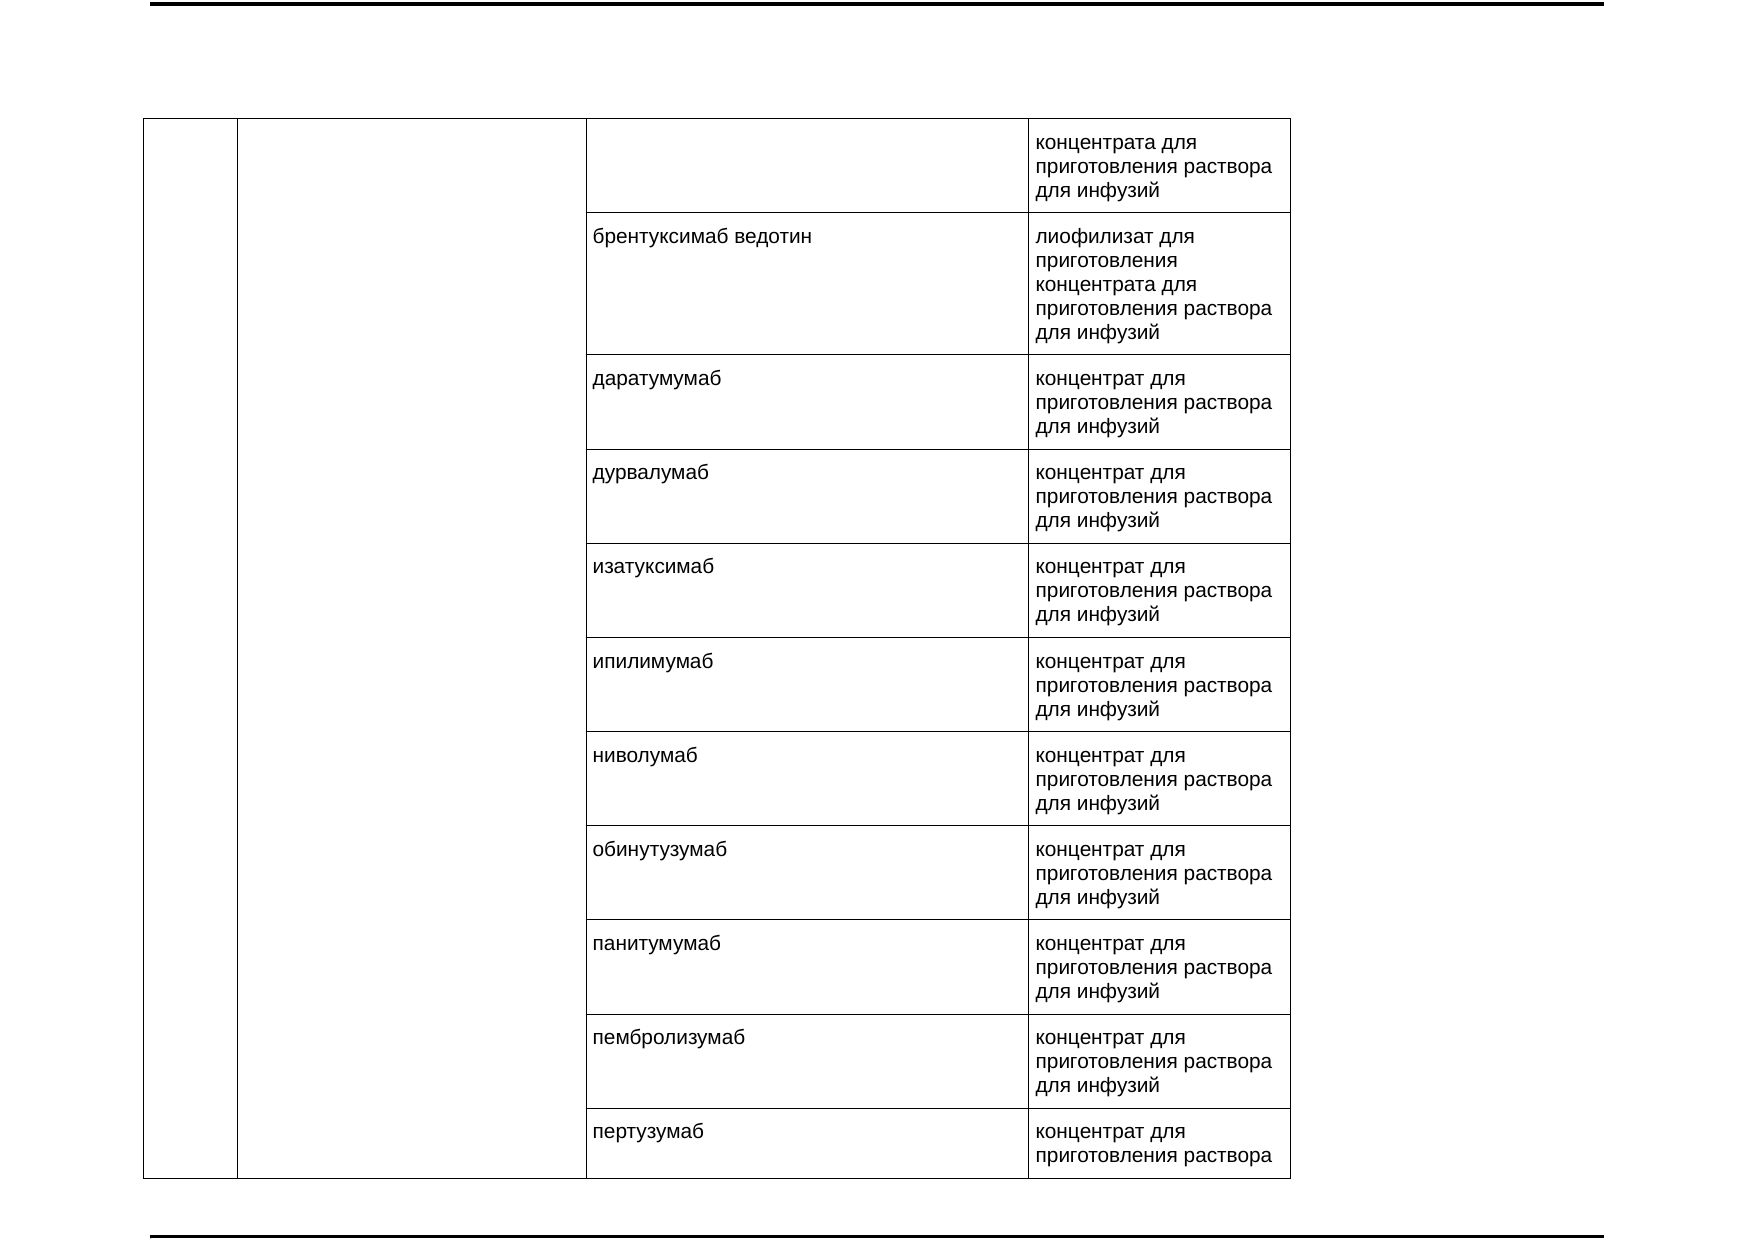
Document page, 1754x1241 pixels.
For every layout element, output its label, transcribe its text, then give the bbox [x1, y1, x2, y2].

table_cell панитумумаб [587, 920, 1028, 1013]
table_cell [238, 119, 586, 1178]
table_cell концентрат для приготовления раствора для инфузий [1029, 1015, 1290, 1108]
table_cell брентуксимаб ведотин [587, 213, 1028, 354]
table_cell концентрат для приготовления раствора для инфузий [1029, 355, 1290, 448]
table_cell изатуксимаб [587, 544, 1028, 637]
table_cell [144, 119, 237, 1178]
table_cell лиофилизат для приготовления концентрата для приготовления раствора для инфузий [1029, 213, 1290, 354]
table_cell ниволумаб [587, 732, 1028, 825]
table_cell концентрат для приготовления раствора для инфузий [1029, 732, 1290, 825]
table_cell ипилимумаб [587, 638, 1028, 731]
table_cell концентрата для приготовления раствора для инфузий [1029, 119, 1290, 212]
table_cell обинутузумаб [587, 826, 1028, 919]
table_cell концентрат для приготовления раствора для инфузий [1029, 920, 1290, 1013]
table_cell дурвалумаб [587, 450, 1028, 543]
table_cell пембролизумаб [587, 1015, 1028, 1108]
table_cell концентрат для приготовления раствора [1029, 1109, 1290, 1178]
table_cell концентрат для приготовления раствора для инфузий [1029, 638, 1290, 731]
table_cell [587, 119, 1028, 212]
table_cell концентрат для приготовления раствора для инфузий [1029, 826, 1290, 919]
table_cell даратумумаб [587, 355, 1028, 448]
table_cell концентрат для приготовления раствора для инфузий [1029, 544, 1290, 637]
table_cell концентрат для приготовления раствора для инфузий [1029, 450, 1290, 543]
table_cell пертузумаб [587, 1109, 1028, 1178]
